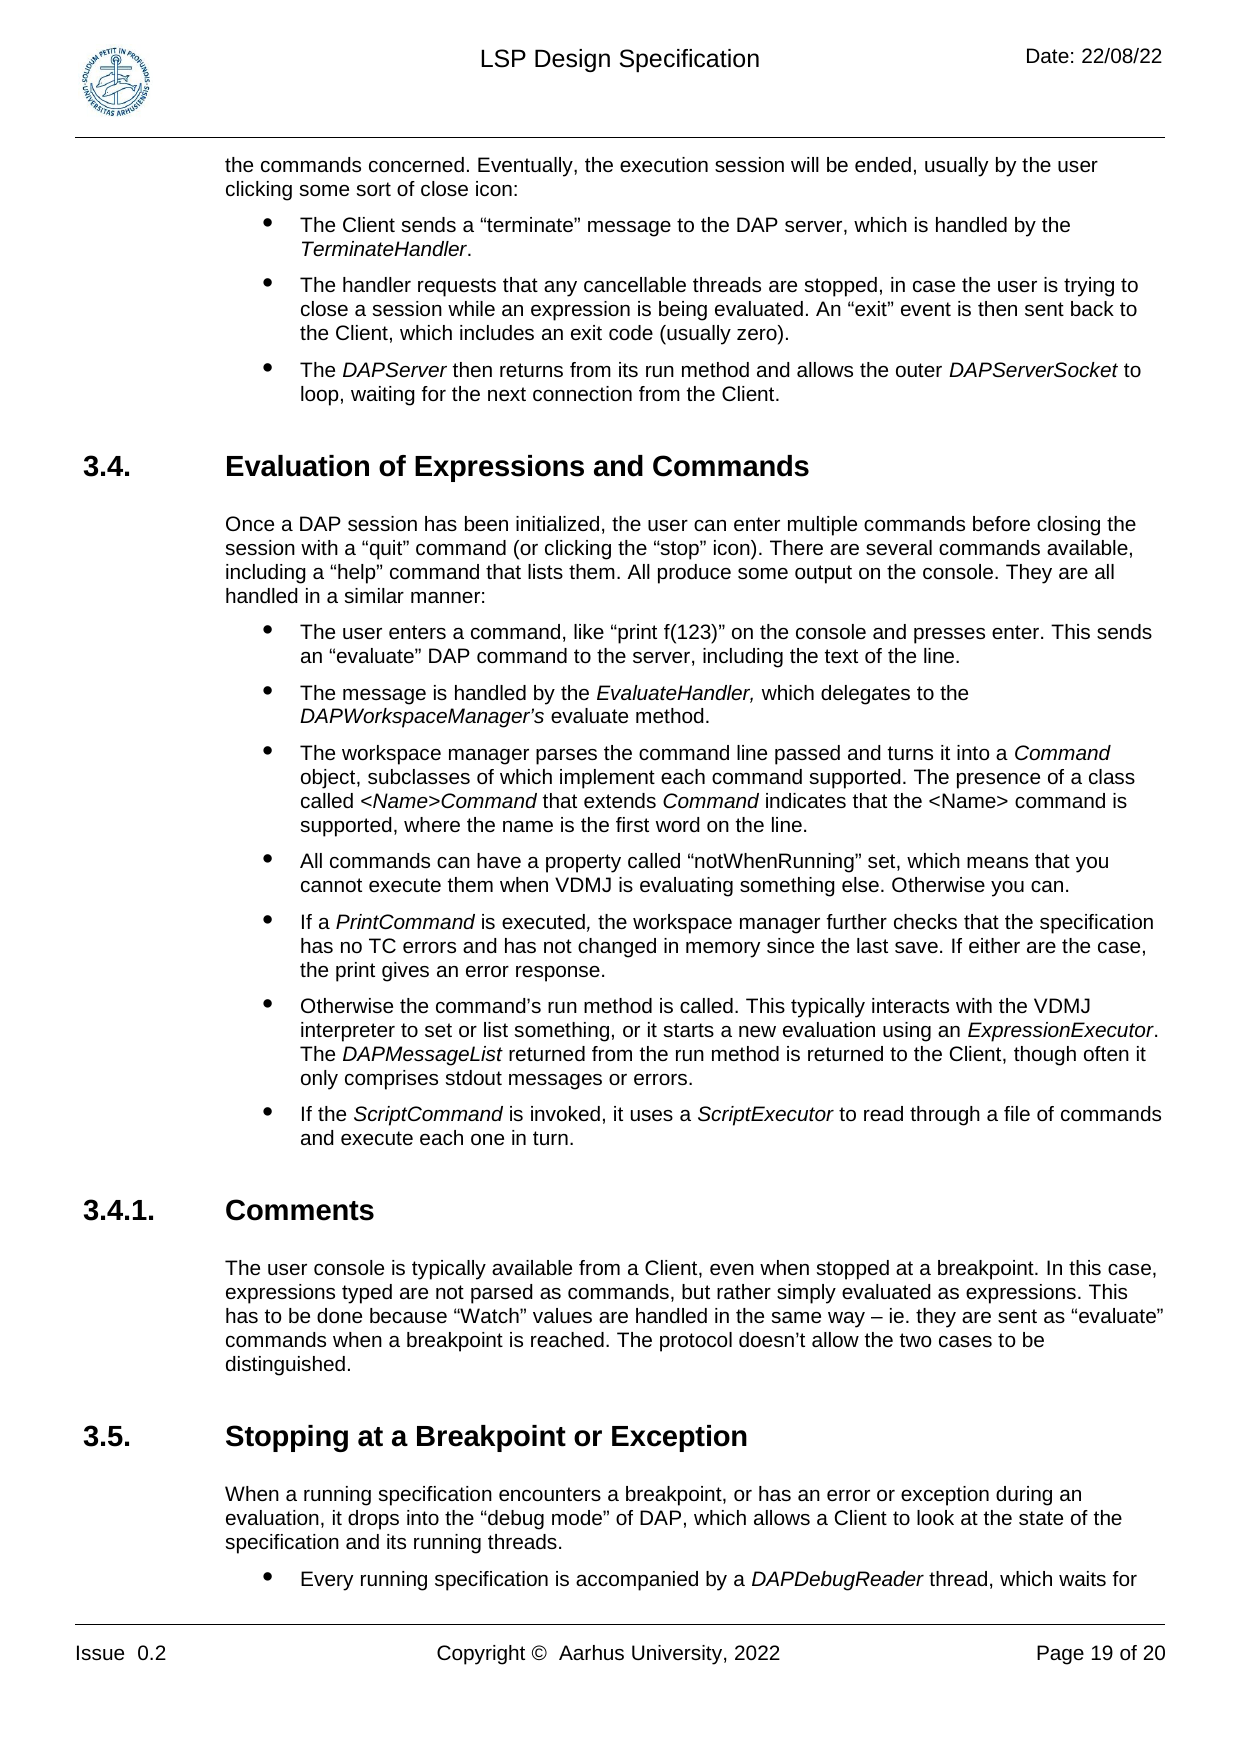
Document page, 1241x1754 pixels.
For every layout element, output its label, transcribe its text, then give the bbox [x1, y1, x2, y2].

list If a PrintCommand is executed, the workspace manager further checks that the specification has no TC errors and has not changed in memory since the last save. If either are the case, the print gives an error response. [262, 910, 1165, 982]
subtitle Evaluation of Expressions and Commands [75, 448, 1165, 482]
text the commands concerned. Eventually, the execution session will be ended, usually by the user clicking some sort of close icon: [225, 153, 1165, 201]
subtitle Stopping at a Breakpoint or Exception [75, 1419, 1165, 1452]
list The DAPServer then returns from its run method and allows the outer DAPServerSocket to loop, waiting for the next connection from the Client. [262, 358, 1165, 406]
list The message is handled by the EvaluateHandler, which delegates to the DAPWorkspaceManager’s evaluate method. [262, 681, 1165, 729]
list The user enters a command, like “print f(123)” on the console and presses enter. This sends an “evaluate” DAP command to the server, including the text of the line. [262, 620, 1165, 668]
text The user console is typically available from a Client, even when stopped at a breakpoint. In this case, expressions typed are not parsed as commands, but rather simply evaluated as expressions. This has to be done because “Watch” values are handled in the same way – ie. they are sent as “evaluate” commands when a breakpoint is reached. The protocol doesn’t allow the two cases to be distinguished. [225, 1257, 1165, 1376]
list The Client sends a “terminate” message to the DAP server, which is handled by the TerminateHandler. [262, 213, 1165, 261]
text When a running specification encounters a breakpoint, or has an error or exception during an evaluation, it drops into the “debug mode” of DAP, which allows a Client to look at the state of the specification and its running threads. [225, 1482, 1165, 1554]
list Every running specification is accompanied by a DAPDebugReader thread, which waits for [262, 1567, 1165, 1591]
list The handler requests that any cancellable threads are stopped, in case the user is trying to close a session while an expression is being evaluated. An “exit” event is then sent back to the Client, which includes an exit code (usually zero). [262, 274, 1165, 346]
subtitle Comments [75, 1193, 1165, 1227]
list All commands can have a property called “notWhenRunning” set, which means that you cannot execute them when VDMJ is evaluating something else. Otherwise you can. [262, 849, 1165, 897]
picture [78, 44, 153, 120]
list The workspace manager parses the command line passed and turns it into a Command object, subclasses of which implement each command supported. The presence of a class called <Name>Command that extends Command indicates that the <Name> command is supported, where the name is the first word on the line. [262, 741, 1165, 837]
list If the ScriptCommand is invoked, it uses a ScriptExecutor to read through a file of commands and execute each one in turn. [262, 1103, 1165, 1151]
text Once a DAP session has been initialized, the user can enter multiple commands before closing the session with a “quit” command (or clicking the “stop” icon). There are several commands available, including a “help” command that lists them. All produce some output on the console. They are all handled in a similar manner: [225, 512, 1165, 608]
list Otherwise the command’s run method is called. This typically interacts with the VDMJ interpreter to set or list something, or it starts a new evaluation using an ExpressionExecutor. The DAPMessageList returned from the run method is returned to the Client, though often it only comprises stdout messages or errors. [262, 994, 1165, 1090]
